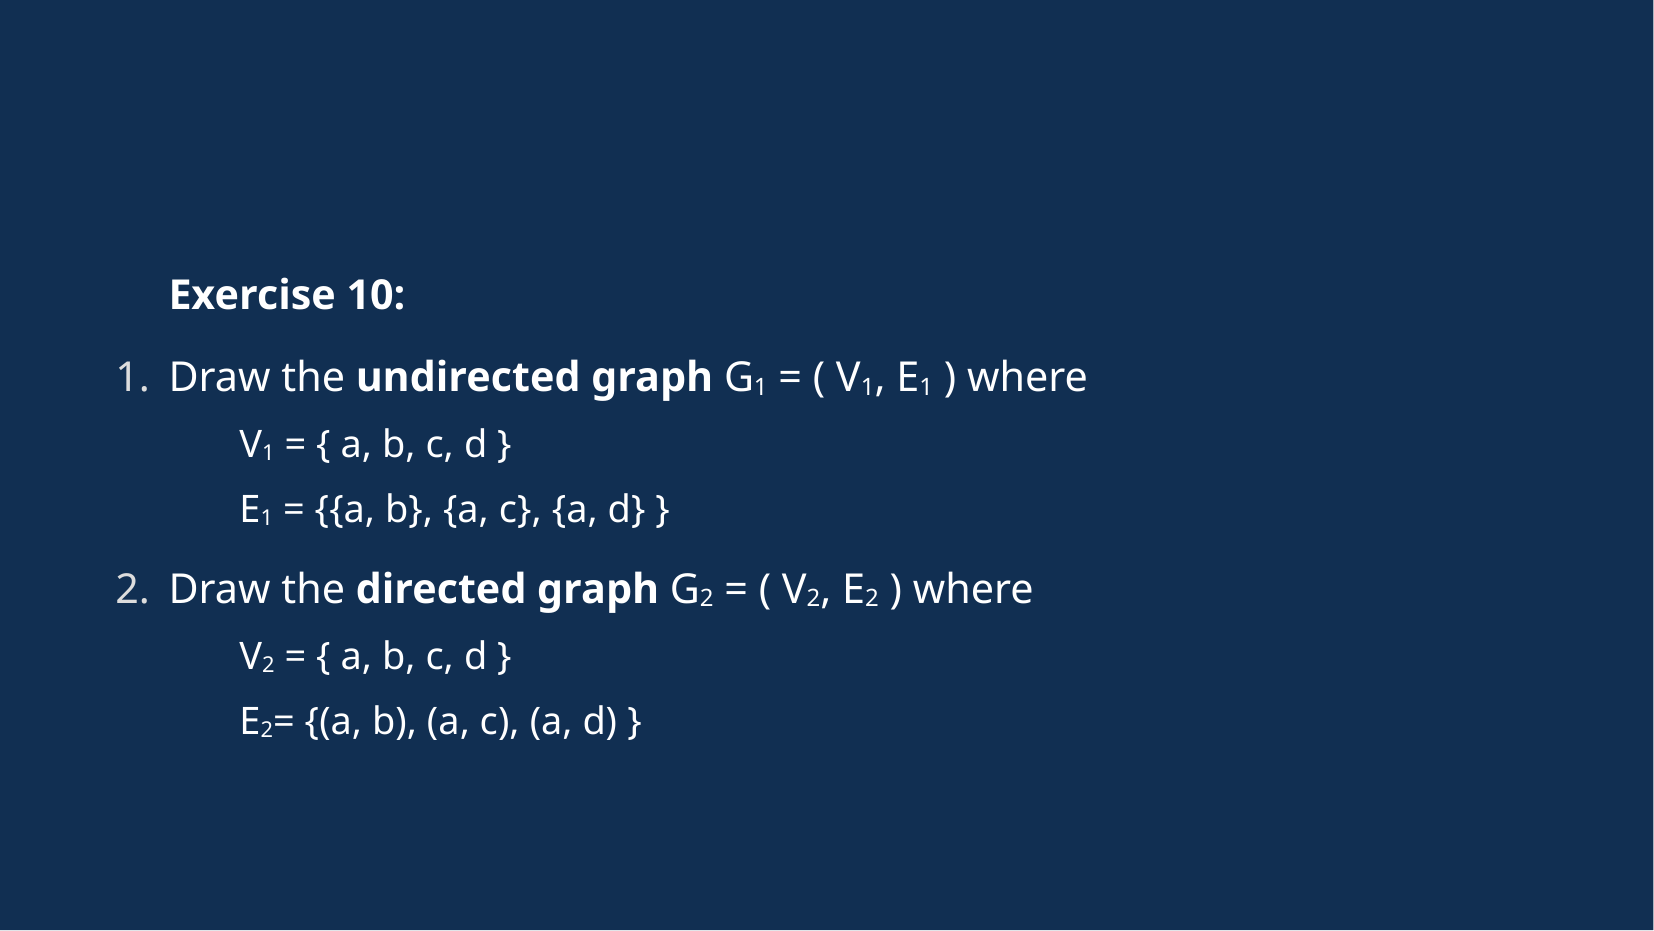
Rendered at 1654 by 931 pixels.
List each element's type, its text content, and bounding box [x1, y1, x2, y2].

list Exercise 10: Draw the undirected graph G1 = ( V1, E1 ) where V1 = { a, b, c, d } E1 = {{a, b}, {a, c}, {a, d} } Draw the directed graph G2 = ( V2, E2 ) where V2 = { a, b, c, d } E2= {(a, b), (a, c), (a, d) } [97, 268, 1563, 806]
